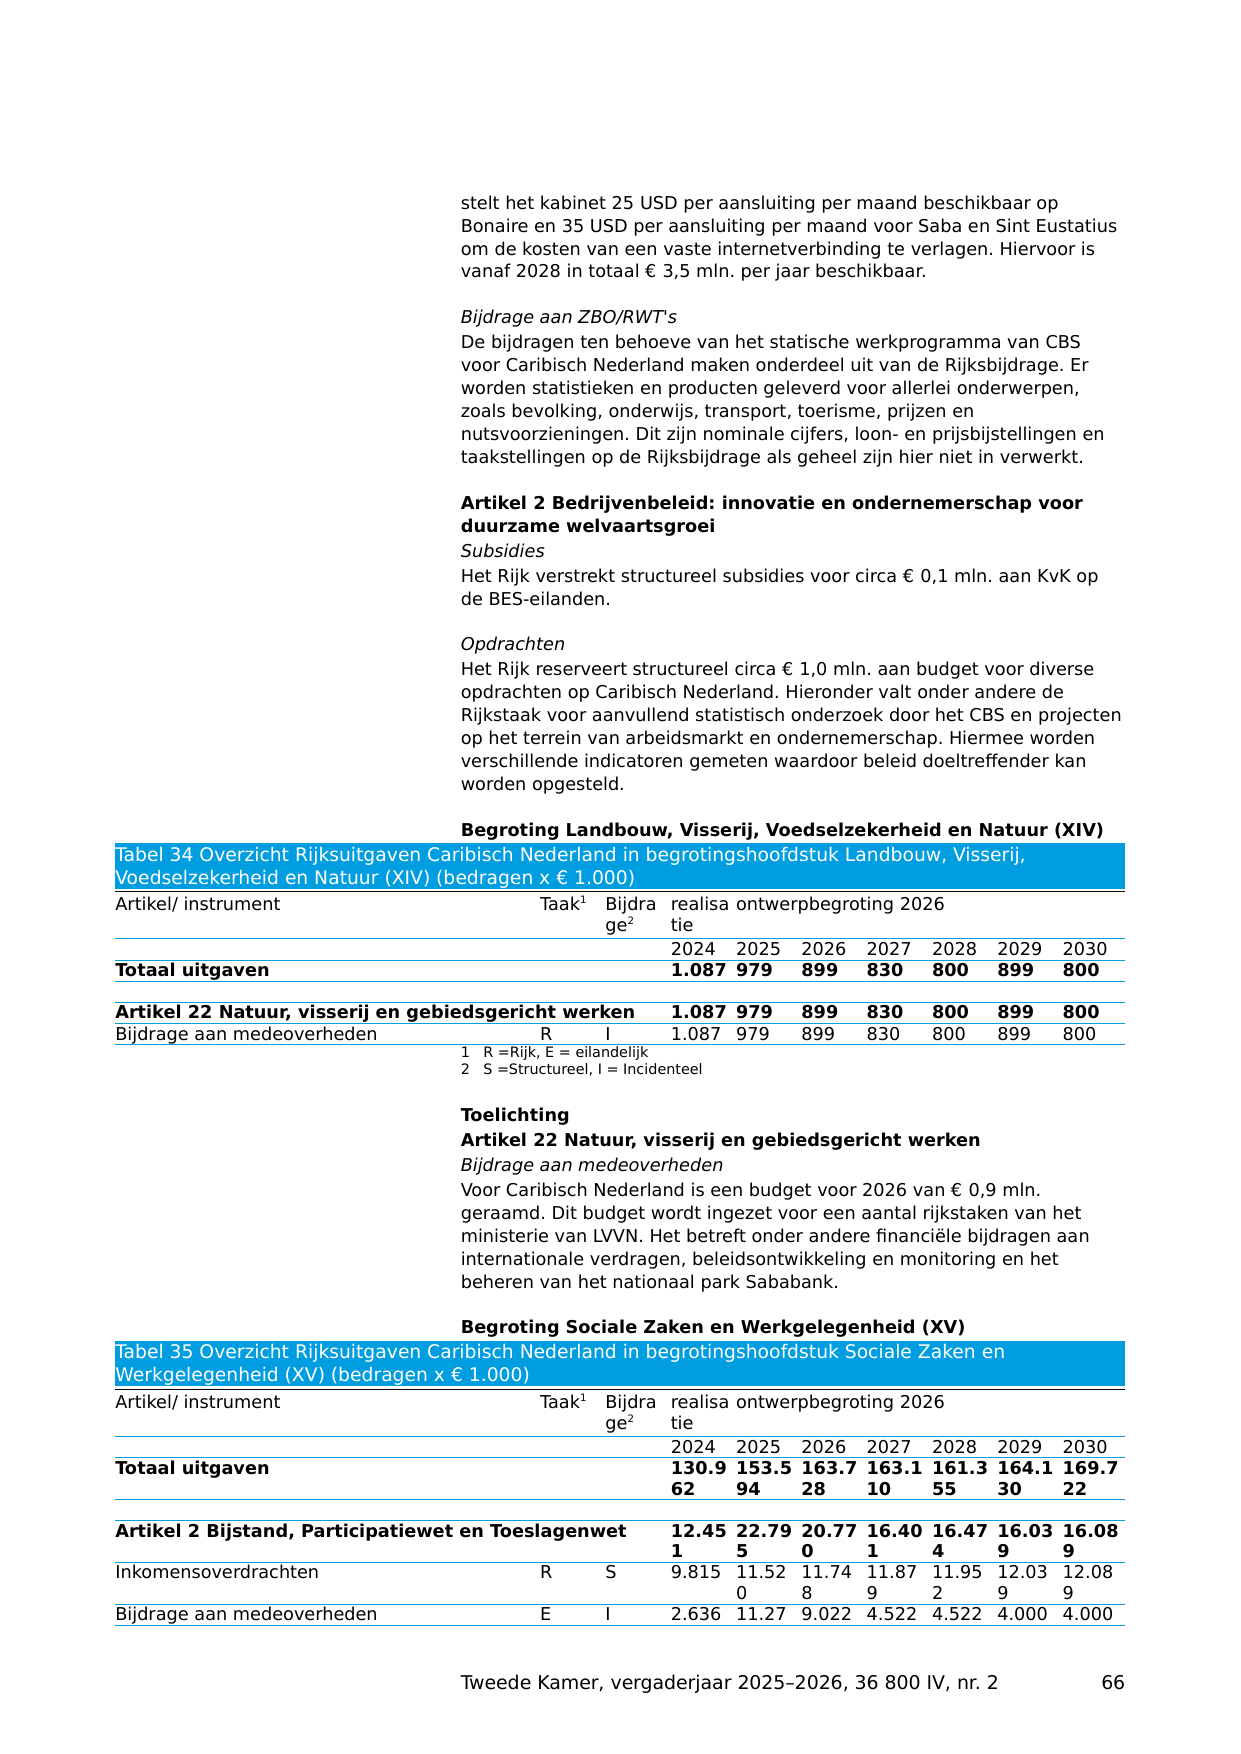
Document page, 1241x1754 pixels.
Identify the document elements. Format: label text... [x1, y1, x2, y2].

list S =Structureel, I = Incidenteel [461, 1061, 1125, 1078]
table_cell 979 [733, 1024, 798, 1044]
table_cell [537, 961, 602, 981]
table_cell 4.522 [864, 1605, 929, 1625]
table_cell 16.401 [864, 1521, 929, 1562]
table_cell [602, 939, 668, 959]
table_cell 11.520 [733, 1563, 798, 1604]
table_cell Bijdrage aan medeoverheden [115, 1605, 537, 1625]
text Bijdrage aan ZBO/RWT's [461, 305, 1125, 328]
table_cell [798, 1500, 863, 1520]
table_cell [864, 982, 929, 1002]
table_cell Artikel 22 Natuur, visserij en gebiedsgericht werken [115, 1003, 668, 1023]
table_cell 800 [1060, 1024, 1125, 1044]
table_cell 2029 [994, 1437, 1059, 1457]
table_cell realisatie [668, 1390, 733, 1436]
table_cell 899 [994, 1003, 1059, 1023]
table_cell 2030 [1060, 939, 1125, 959]
table_cell 12.089 [1060, 1563, 1125, 1604]
text Begroting Sociale Zaken en Werkgelegenheid (XV) [461, 1316, 1125, 1338]
table_cell I [602, 1605, 668, 1625]
text Het Rijk reserveert structureel circa € 1,0 mln. aan budget voor diverse opdrachten op Caribisch Nederland. Hieronder valt onder andere de Rijkstaak voor aanvullend statistisch onderzoek door het CBS en projecten op het terrein van arbeidsmarkt en ondernemerschap. Hiermee worden verschillende indicatoren gemeten waardoor beleid doeltreffender kan worden opgesteld. [461, 657, 1125, 795]
table_cell [602, 961, 668, 981]
table_cell [602, 1500, 668, 1520]
table_cell 899 [994, 1024, 1059, 1044]
table_cell 2028 [929, 939, 994, 959]
table_cell [602, 1458, 668, 1499]
table_cell 22.795 [733, 1521, 798, 1562]
table_cell S [602, 1563, 668, 1604]
table_cell 4.522 [929, 1605, 994, 1625]
text stelt het kabinet 25 USD per aansluiting per maand beschikbaar op Bonaire en 35 USD per aansluiting per maand voor Saba en Sint Eustatius om de kosten van een vaste internetverbinding te verlagen. Hiervoor is vanaf 2028 in totaal € 3,5 mln. per jaar beschikbaar. [461, 191, 1125, 282]
table_cell 169.722 [1060, 1458, 1125, 1499]
table_cell Artikel/ instrument [115, 1390, 537, 1436]
table_cell 11.879 [864, 1563, 929, 1604]
text Toelichting [461, 1103, 1125, 1126]
table_cell ontwerpbegroting 2026 [733, 892, 1125, 938]
table_cell 1.087 [668, 1003, 733, 1023]
table_cell 4.000 [994, 1605, 1059, 1625]
table_cell 830 [864, 961, 929, 981]
table_cell R [537, 1563, 602, 1604]
table_cell 163.110 [864, 1458, 929, 1499]
table_cell 899 [994, 961, 1059, 981]
table_cell 130.962 [668, 1458, 733, 1499]
table_cell 830 [864, 1024, 929, 1044]
table_cell E [537, 1605, 602, 1625]
table_cell 12.039 [994, 1563, 1059, 1604]
table_cell I [602, 1024, 668, 1044]
table_cell 830 [864, 1003, 929, 1023]
table_cell Totaal uitgaven [115, 1458, 537, 1499]
table_cell 899 [798, 961, 863, 981]
table_cell 800 [929, 961, 994, 981]
table_cell 2025 [733, 1437, 798, 1457]
table_cell [994, 1500, 1059, 1520]
table_cell 979 [733, 1003, 798, 1023]
table_cell Taak1 [537, 892, 602, 938]
table_cell 153.594 [733, 1458, 798, 1499]
table_cell [668, 1500, 733, 1520]
table_cell 2029 [994, 939, 1059, 959]
text Voor Caribisch Nederland is een budget voor 2026 van € 0,9 mln. geraamd. Dit budget wordt ingezet voor een aantal rijkstaken van het ministerie van LVVN. Het betreft onder andere financiële bijdragen aan internationale verdragen, beleidsontwikkeling en monitoring en het beheren van het nationaal park Sababank. [461, 1178, 1125, 1293]
table_cell [537, 939, 602, 959]
list R =Rijk, E = eilandelijk [461, 1045, 1125, 1061]
table_cell 12.451 [668, 1521, 733, 1562]
table_cell [537, 1437, 602, 1457]
table_cell 979 [733, 961, 798, 981]
text De bijdragen ten behoeve van het statische werkprogramma van CBS voor Caribisch Nederland maken onderdeel uit van de Rijksbijdrage. Er worden statistieken en producten geleverd voor allerlei onderwerpen, zoals bevolking, onderwijs, transport, toerisme, prijzen en nutsvoorzieningen. Dit zijn nominale cijfers, loon- en prijsbijstellingen en taakstellingen op de Rijksbijdrage als geheel zijn hier niet in verwerkt. [461, 330, 1125, 468]
table_cell 11.27 [733, 1605, 798, 1625]
table_cell 2027 [864, 939, 929, 959]
table_cell ontwerpbegroting 2026 [733, 1390, 1125, 1436]
table_cell 899 [798, 1003, 863, 1023]
table_cell Artikel/ instrument [115, 892, 537, 938]
table_cell 9.815 [668, 1563, 733, 1604]
table_cell [733, 982, 798, 1002]
table_cell [115, 982, 537, 1002]
table_cell 1.087 [668, 961, 733, 981]
text Bijdrage aan medeoverheden [461, 1153, 1125, 1176]
table_cell 16.474 [929, 1521, 994, 1562]
table_cell [1060, 982, 1125, 1002]
table_cell [115, 1500, 537, 1520]
table_cell 2024 [668, 1437, 733, 1457]
table_cell Bijdrage2 [602, 892, 668, 938]
table_cell [602, 1437, 668, 1457]
table_cell [798, 982, 863, 1002]
table_cell Bijdrage2 [602, 1390, 668, 1436]
table_cell [1060, 1500, 1125, 1520]
table_cell 800 [1060, 1003, 1125, 1023]
table_cell [537, 1500, 602, 1520]
table_cell 16.039 [994, 1521, 1059, 1562]
table_cell 1.087 [668, 1024, 733, 1044]
table_cell 2024 [668, 939, 733, 959]
table_cell [537, 1458, 602, 1499]
table_cell 164.130 [994, 1458, 1059, 1499]
table_cell Taak1 [537, 1390, 602, 1436]
text Begroting Landbouw, Visserij, Voedselzekerheid en Natuur (XIV) [461, 818, 1125, 841]
text Subsidies [461, 539, 1125, 562]
table_cell [929, 982, 994, 1002]
table_cell [537, 982, 602, 1002]
table_cell [994, 982, 1059, 1002]
table_cell 16.089 [1060, 1521, 1125, 1562]
table_cell 2026 [798, 1437, 863, 1457]
table_cell Totaal uitgaven [115, 961, 537, 981]
table_cell 9.022 [798, 1605, 863, 1625]
table_cell Bijdrage aan medeoverheden [115, 1024, 537, 1044]
table_cell [733, 1500, 798, 1520]
table_cell 800 [929, 1003, 994, 1023]
table_cell [864, 1500, 929, 1520]
table_cell 163.728 [798, 1458, 863, 1499]
table_cell R [537, 1024, 602, 1044]
table_cell 11.952 [929, 1563, 994, 1604]
table_cell [668, 982, 733, 1002]
table_cell [929, 1500, 994, 1520]
table_cell 2028 [929, 1437, 994, 1457]
table_cell 899 [798, 1024, 863, 1044]
table_cell 800 [1060, 961, 1125, 981]
table_cell 2.636 [668, 1605, 733, 1625]
table_cell 20.770 [798, 1521, 863, 1562]
table_cell [115, 1437, 537, 1457]
table_cell [115, 939, 537, 959]
table_cell realisatie [668, 892, 733, 938]
table_cell Artikel 2 Bijstand, Participatiewet en Toeslagenwet [115, 1521, 668, 1562]
table_cell 2026 [798, 939, 863, 959]
text Opdrachten [461, 632, 1125, 655]
table_cell 2025 [733, 939, 798, 959]
text Het Rijk verstrekt structureel subsidies voor circa € 0,1 mln. aan KvK op de BES-eilanden. [461, 564, 1125, 609]
table_cell 11.748 [798, 1563, 863, 1604]
text Artikel 22 Natuur, visserij en gebiedsgericht werken [461, 1128, 1125, 1151]
table_cell 161.355 [929, 1458, 994, 1499]
table_cell [602, 982, 668, 1002]
table_cell 4.000 [1060, 1605, 1125, 1625]
table_cell 2030 [1060, 1437, 1125, 1457]
text Artikel 2 Bedrijvenbeleid: innovatie en ondernemerschap voor duurzame welvaartsgroei [461, 491, 1125, 537]
table_cell Inkomensoverdrachten [115, 1563, 537, 1604]
table_cell 2027 [864, 1437, 929, 1457]
table_cell 800 [929, 1024, 994, 1044]
